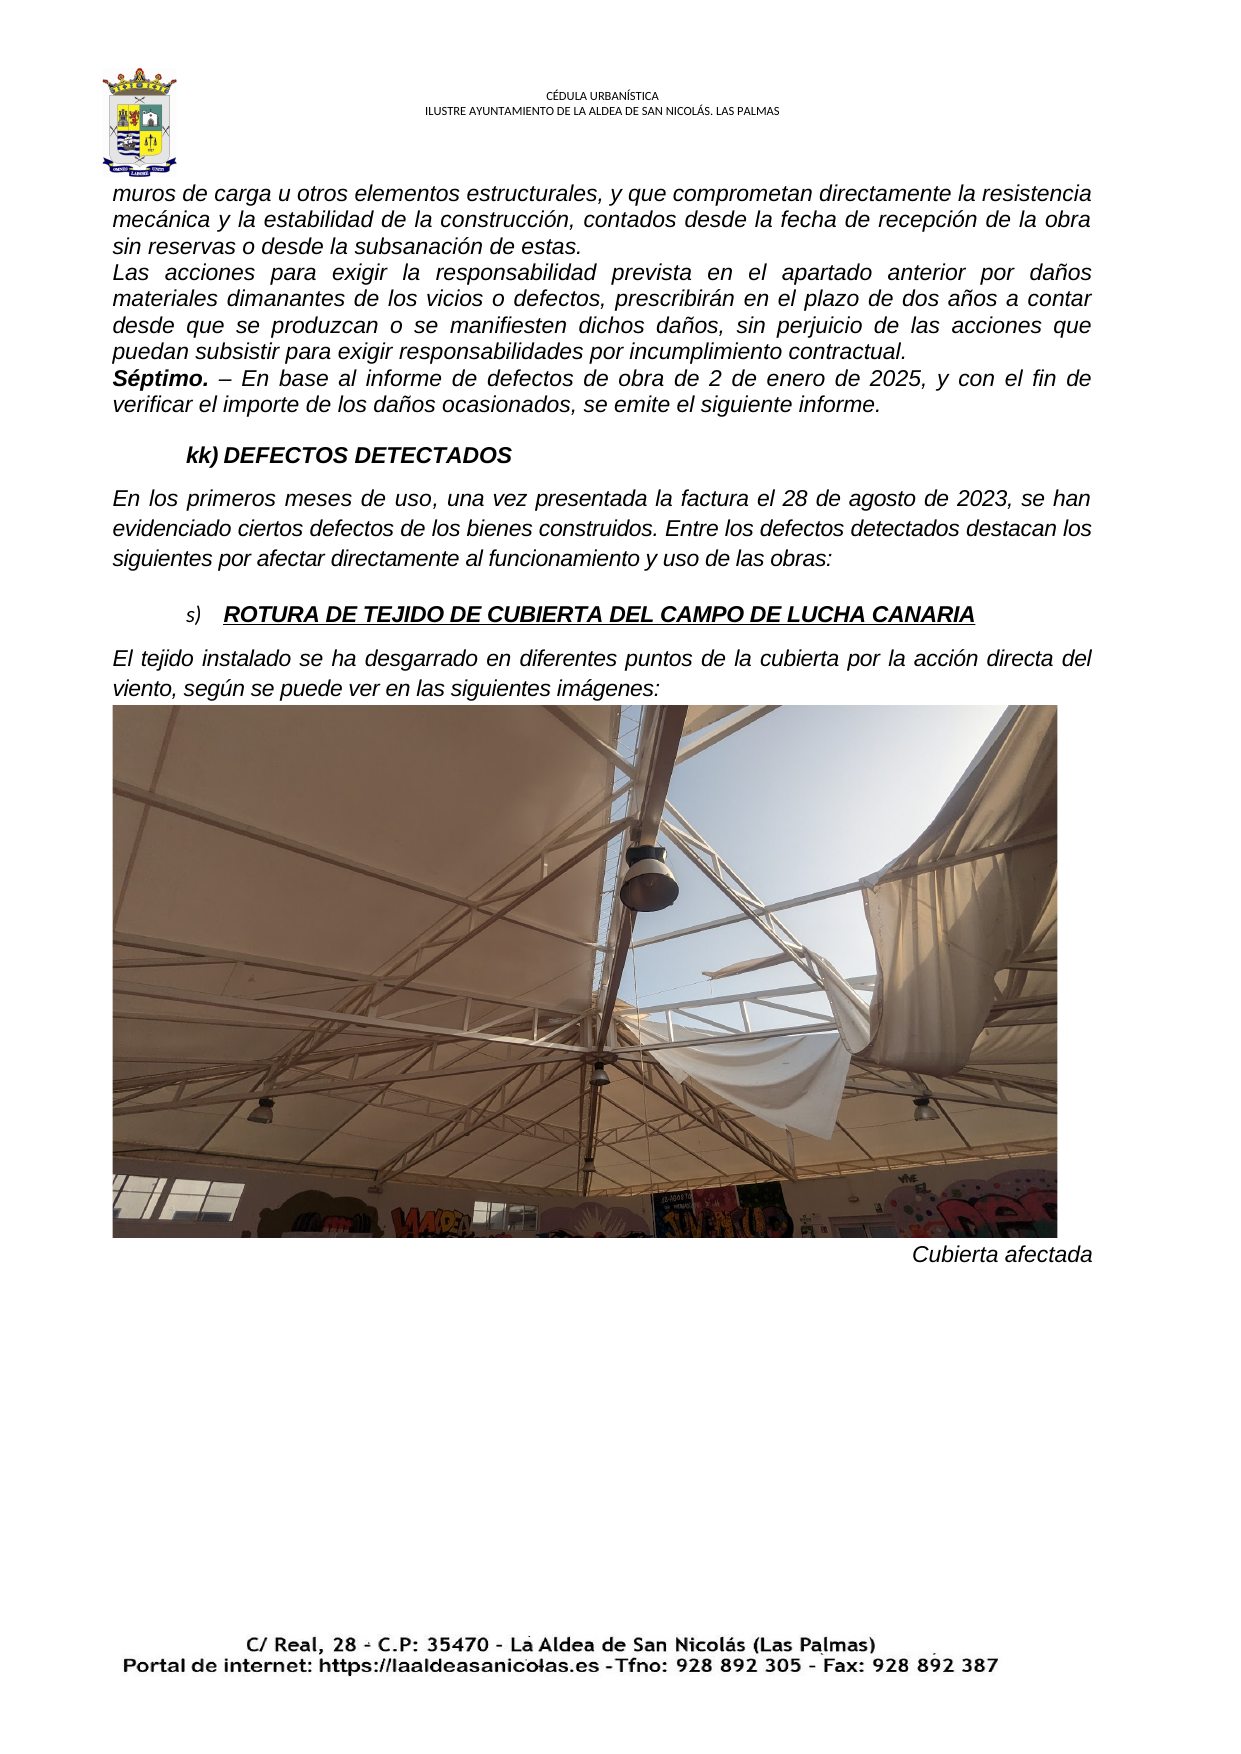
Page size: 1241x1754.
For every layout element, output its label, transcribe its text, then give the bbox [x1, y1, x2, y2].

text El tejido instalado se ha desgarrado en diferentes puntos de la cubierta por la acción directa del viento, según se puede ver en las siguientes imágenes: [112, 645, 1093, 702]
list ROTURA DE TEJIDO DE CUBIERTA DEL CAMPO DE LUCHA CANARIA [186, 601, 1093, 628]
text muros de carga u otros elementos estructurales, y que comprometan directamente la resistencia mecánica y la estabilidad de la construcción, contados desde la fecha de recepción de la obra sin reservas o desde la subsanación de estas. [112, 180, 1093, 259]
picture [113, 706, 1057, 1237]
text Séptimo. – En base al informe de defectos de obra de 2 de enero de 2025, y con el fin de verificar el importe de los daños ocasionados, se emite el siguiente informe. [112, 364, 1093, 417]
picture [102, 68, 177, 177]
text Cubierta afectada [112, 1241, 1093, 1268]
list DEFECTOS DETECTADOS [186, 442, 1093, 468]
text En los primeros meses de uso, una vez presentada la factura el 28 de agosto de 2023, se han evidenciado ciertos defectos de los bienes construidos. Entre los defectos detectados destacan los siguientes por afectar directamente al funcionamiento y uso de las obras: [112, 485, 1093, 572]
picture [119, 1634, 1002, 1677]
text Las acciones para exigir la responsabilidad prevista en el apartado anterior por daños materiales dimanantes de los vicios o defectos, prescribirán en el plazo de dos años a contar desde que se produzcan o se manifiesten dichos daños, sin perjuicio de las acciones que puedan subsistir para exigir responsabilidades por incumplimiento contractual. [112, 259, 1093, 364]
